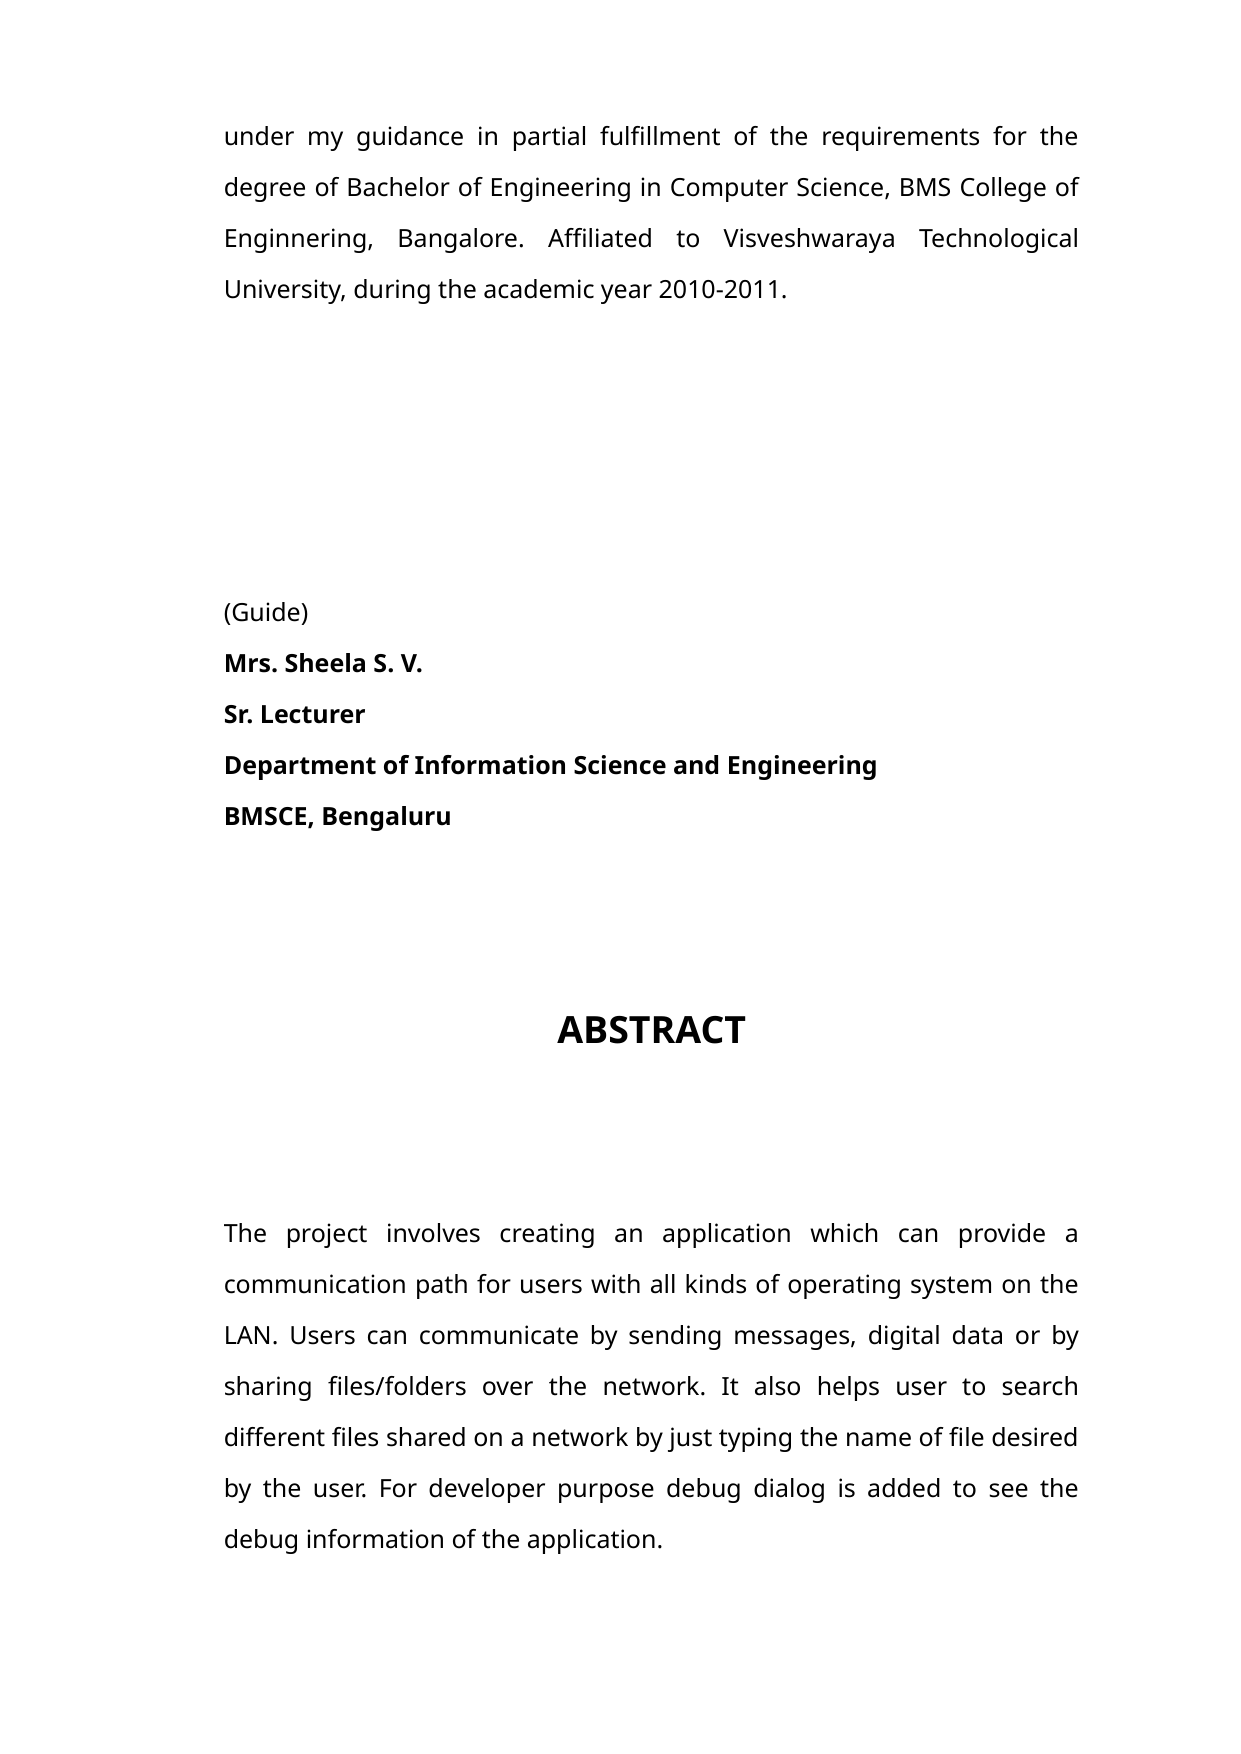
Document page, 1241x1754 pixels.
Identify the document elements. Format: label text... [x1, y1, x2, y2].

text The project involves creating an application which can provide a communication path for users with all kinds of operating system on the LAN. Users can communicate by sending messages, digital data or by sharing files/folders over the network. It also helps user to search different files shared on a network by just typing the name of file desired by the user. For developer purpose debug dialog is added to see the debug information of the application. [223, 1216, 1080, 1556]
text BMSCE, Bengaluru [223, 799, 1080, 833]
text (Guide) [223, 595, 1080, 629]
text Mrs. Sheela S. V. [223, 646, 1080, 680]
text ABSTRACT [223, 1003, 1080, 1054]
text Department of Information Science and Engineering [223, 748, 1080, 782]
text Sr. Lecturer [223, 697, 1080, 731]
text under my guidance in partial fulfillment of the requirements for the degree of Bachelor of Engineering in Computer Science, BMS College of Enginnering, Bangalore. Affiliated to Visveshwaraya Technological University, during the academic year 2010-2011. [223, 118, 1080, 305]
